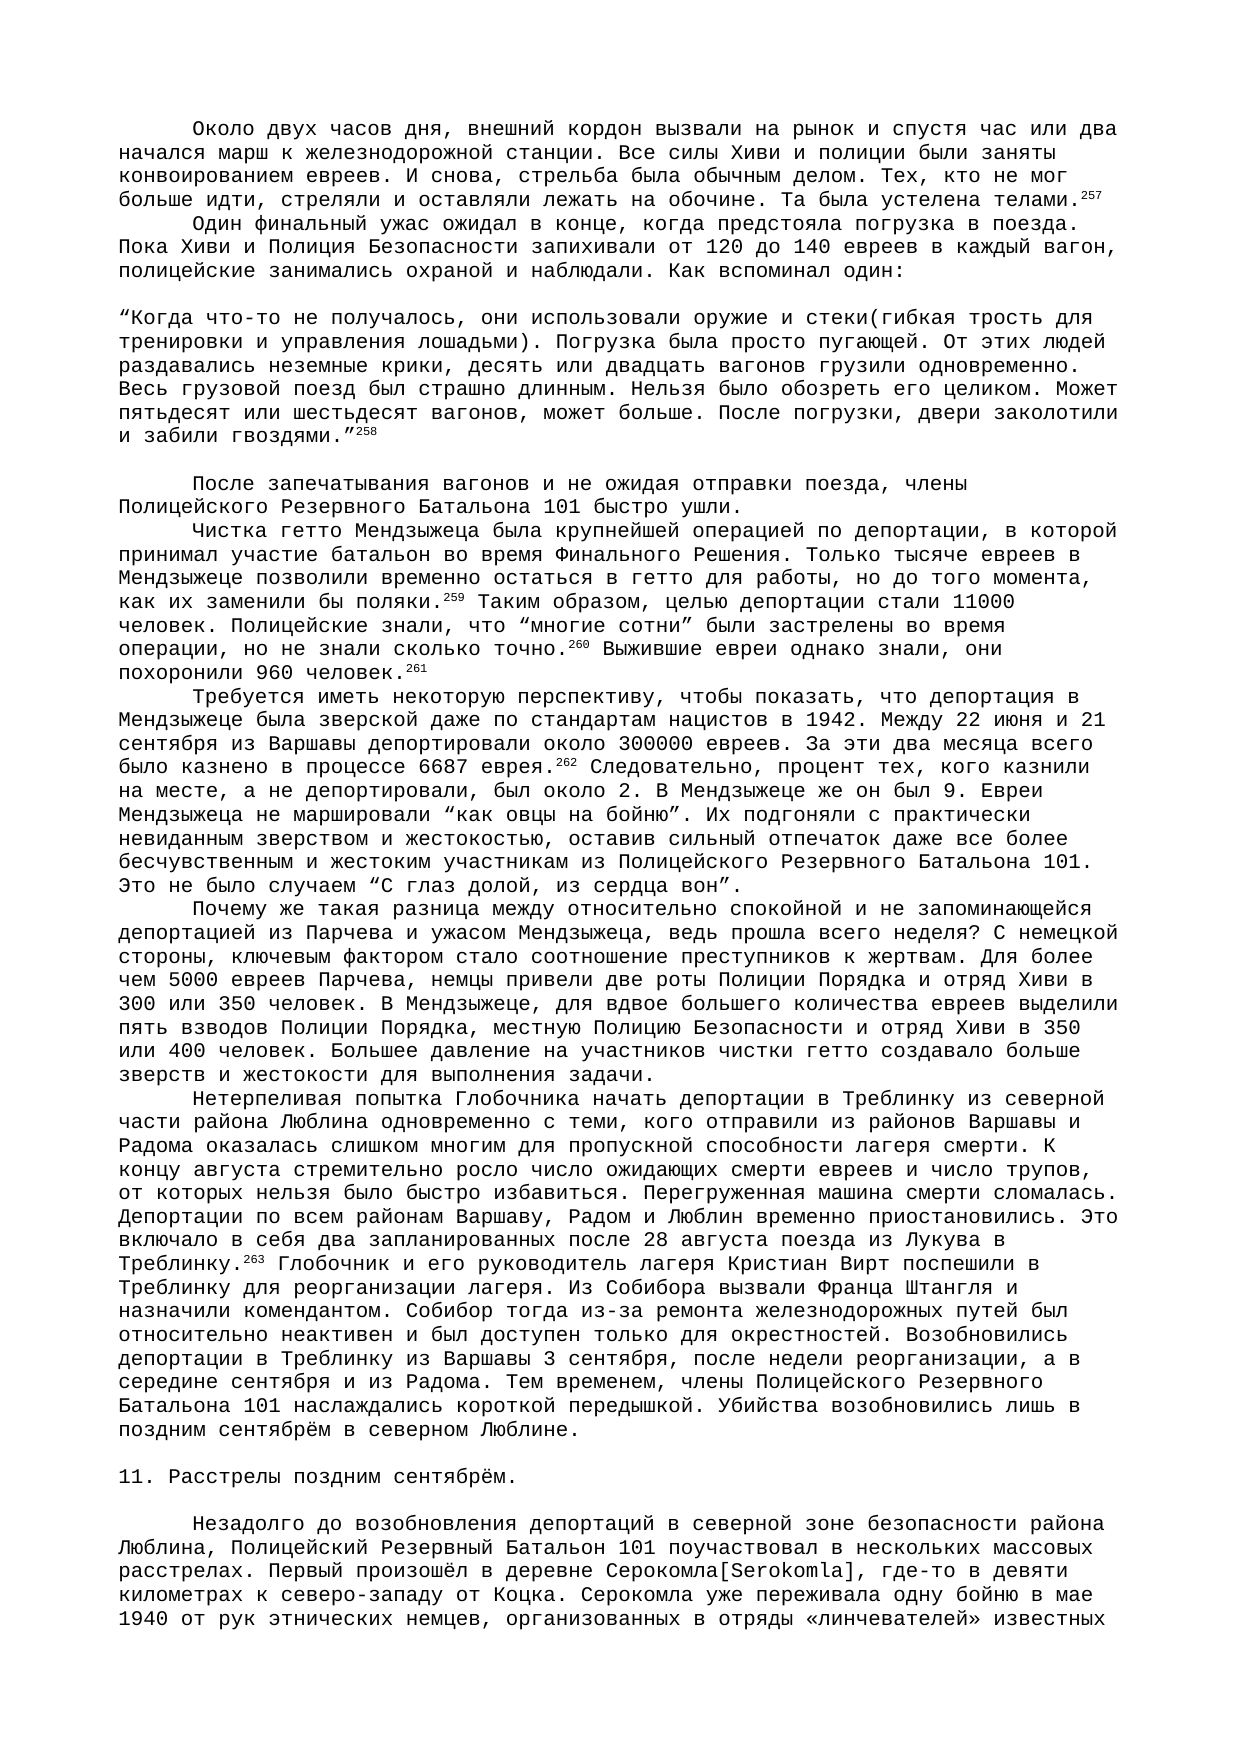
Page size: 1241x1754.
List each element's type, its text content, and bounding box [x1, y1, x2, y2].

text Требуется иметь некоторую перспективу, чтобы показать, что депортация в Мендзыжеце была зверской даже по стандартам нацистов в 1942. Между 22 июня и 21 сентября из Варшавы депортировали около 300000 евреев. За эти два месяца всего было казнено в процессе 6687 еврея. Следовательно, процент тех, кого казнили на месте, а не депортировали, был около 2. В Мендзыжеце же он был 9. Евреи Мендзыжеца не маршировали “как овцы на бойню”. Их подгоняли с практически невиданным зверством и жестокостью, оставив сильный отпечаток даже все более бесчувственным и жестоким участникам из Полицейского Резервного Батальона 101. Это не было случаем “С глаз долой, из сердца вон”. [118, 686, 1122, 898]
text Незадолго до возобновления депортаций в северной зоне безопасности района Люблина, Полицейский Резервный Батальон 101 поучаствовал в нескольких массовых расстрелах. Первый произошёл в деревне Серокомла[Serokomla], где-то в девяти километрах к северо-западу от Коцка. Серокомла уже переживала одну бойню в мае 1940 от рук этнических немцев, организованных в отряды «линчевателей» известных [118, 1513, 1122, 1631]
text Чистка гетто Мендзыжеца была крупнейшей операцией по депортации, в которой принимал участие батальон во время Финального Решения. Только тысяче евреев в Мендзыжеце позволили временно остаться в гетто для работы, но до того момента, как их заменили бы поляки. Таким образом, целью депортации стали 11000 человек. Полицейские знали, что “многие сотни” были застрелены во время операции, но не знали сколько точно. Выжившие евреи однако знали, они похоронили 960 человек. [118, 520, 1122, 686]
text Один финальный ужас ожидал в конце, когда предстояла погрузка в поезда. Пока Хиви и Полиция Безопасности запихивали от 120 до 140 евреев в каждый вагон, полицейские занимались охраной и наблюдали. Как вспоминал один: [118, 213, 1122, 284]
text “Когда что-то не получалось, они использовали оружие и стеки(гибкая трость для тренировки и управления лошадьми). Погрузка была просто пугающей. От этих людей раздавались неземные крики, десять или двадцать вагонов грузили одновременно. Весь грузовой поезд был страшно длинным. Нельзя было обозреть его целиком. Может пятьдесят или шестьдесят вагонов, может больше. После погрузки, двери заколотили и забили гвоздями.” [118, 307, 1122, 449]
text После запечатывания вагонов и не ожидая отправки поезда, члены Полицейского Резервного Батальона 101 быстро ушли. [118, 473, 1122, 520]
text Нетерпеливая попытка Глобочника начать депортации в Треблинку из северной части района Люблина одновременно с теми, кого отправили из районов Варшавы и Радома оказалась слишком многим для пропускной способности лагеря смерти. К концу августа стремительно росло число ожидающих смерти евреев и число трупов, от которых нельзя было быстро избавиться. Перегруженная машина смерти сломалась. Депортации по всем районам Варшаву, Радом и Люблин временно приостановились. Это включало в себя два запланированных после 28 августа поезда из Лукува в Треблинку. Глобочник и его руководитель лагеря Кристиан Вирт поспешили в Треблинку для реорганизации лагеря. Из Собибора вызвали Франца Штангля и назначили комендантом. Собибор тогда из-за ремонта железнодорожных путей был относительно неактивен и был доступен только для окрестностей. Возобновились депортации в Треблинку из Варшавы 3 сентября, после недели реорганизации, а в середине сентября и из Радома. Тем временем, члены Полицейского Резервного Батальона 101 наслаждались короткой передышкой. Убийства возобновились лишь в поздним сентябрём в северном Люблине. [118, 1088, 1122, 1442]
text Около двух часов дня, внешний кордон вызвали на рынок и спустя час или два начался марш к железнодорожной станции. Все силы Хиви и полиции были заняты конвоированием евреев. И снова, стрельба была обычным делом. Тех, кто не мог больше идти, стреляли и оставляли лежать на обочине. Та была устелена телами. [118, 118, 1122, 213]
text 11. Расстрелы поздним сентябрём. [118, 1466, 1122, 1489]
text Почему же такая разница между относительно спокойной и не запоминающейся депортацией из Парчева и ужасом Мендзыжеца, ведь прошла всего неделя? С немецкой стороны, ключевым фактором стало соотношение преступников к жертвам. Для более чем 5000 евреев Парчева, немцы привели две роты Полиции Порядка и отряд Хиви в 300 или 350 человек. В Мендзыжеце, для вдвое большего количества евреев выделили пять взводов Полиции Порядка, местную Полицию Безопасности и отряд Хиви в 350 или 400 человек. Большее давление на участников чистки гетто создавало больше зверств и жестокости для выполнения задачи. [118, 898, 1122, 1088]
